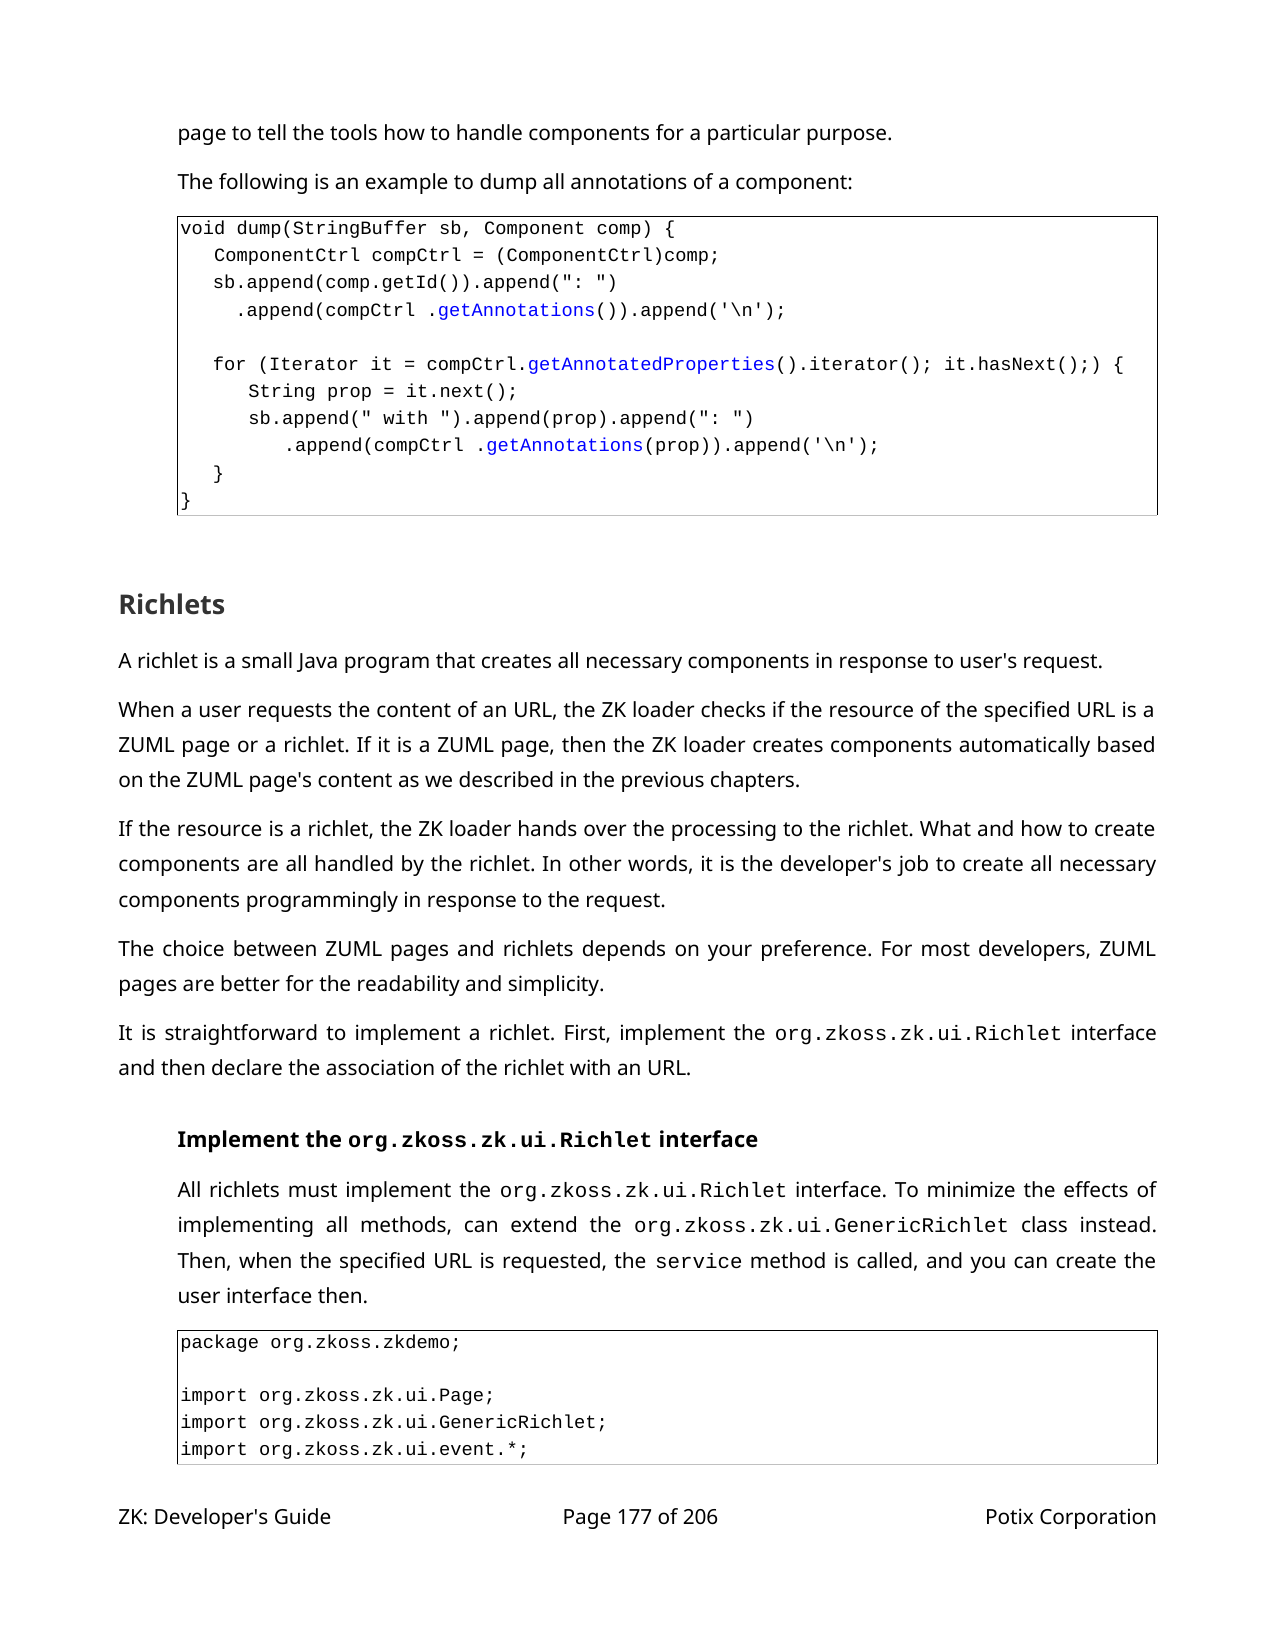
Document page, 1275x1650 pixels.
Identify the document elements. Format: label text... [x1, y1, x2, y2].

text When a user requests the content of an URL, the ZK loader checks if the resource of the specified URL is a ZUML page or a richlet. If it is a ZUML page, then the ZK loader creates components automatically based on the ZUML page's content as we described in the previous chapters. [118, 695, 1157, 794]
text page to tell the tools how to handle components for a particular purpose. [177, 118, 1157, 146]
text String prop = it.next(); [178, 379, 1157, 403]
text for (Iterator it = compCtrl.getAnnotatedProperties().iterator(); it.hasNext();) { [178, 352, 1157, 376]
text .append(compCtrl .getAnnotations(prop)).append('\n'); [178, 433, 1157, 458]
text A richlet is a small Java program that creates all necessary components in response to user's request. [118, 646, 1157, 674]
text .append(compCtrl .getAnnotations()).append('\n'); [178, 297, 1157, 322]
subtitle Implement the org.zkoss.zk.ui.Richlet interface [177, 1124, 1157, 1154]
text sb.append(" with ").append(prop).append(": ") [178, 406, 1157, 430]
text sb.append(comp.getId()).append(": ") [178, 270, 1157, 294]
subtitle Richlets [118, 586, 1157, 623]
text The following is an example to dump all annotations of a component: [177, 167, 1157, 195]
text } [178, 488, 1157, 515]
text If the resource is a richlet, the ZK loader hands over the processing to the richlet. What and how to create components are all handled by the richlet. In other words, it is the developer's job to create all necessary components programmingly in response to the request. [118, 814, 1157, 913]
text The choice between ZUML pages and richlets depends on your preference. For most developers, ZUML pages are better for the readability and simplicity. [118, 934, 1157, 997]
text ComponentCtrl compCtrl = (ComponentCtrl)comp; [178, 243, 1157, 267]
text } [178, 461, 1157, 485]
text All richlets must implement the org.zkoss.zk.ui.Richlet interface. To minimize the effects of implementing all methods, can extend the org.zkoss.zk.ui.GenericRichlet class instead. Then, when the specified URL is requested, the service method is called, and you can create the user interface then. [177, 1175, 1157, 1309]
text void dump(StringBuffer sb, Component comp) { [178, 217, 1157, 240]
text package org.zkoss.zkdemo; import org.zkoss.zk.ui.Page; import org.zkoss.zk.ui.GenericRichlet; import org.zkoss.zk.ui.event.*; [178, 1331, 1157, 1464]
text It is straightforward to implement a richlet. First, implement the org.zkoss.zk.ui.Richlet interface and then declare the association of the richlet with an URL. [118, 1018, 1157, 1081]
